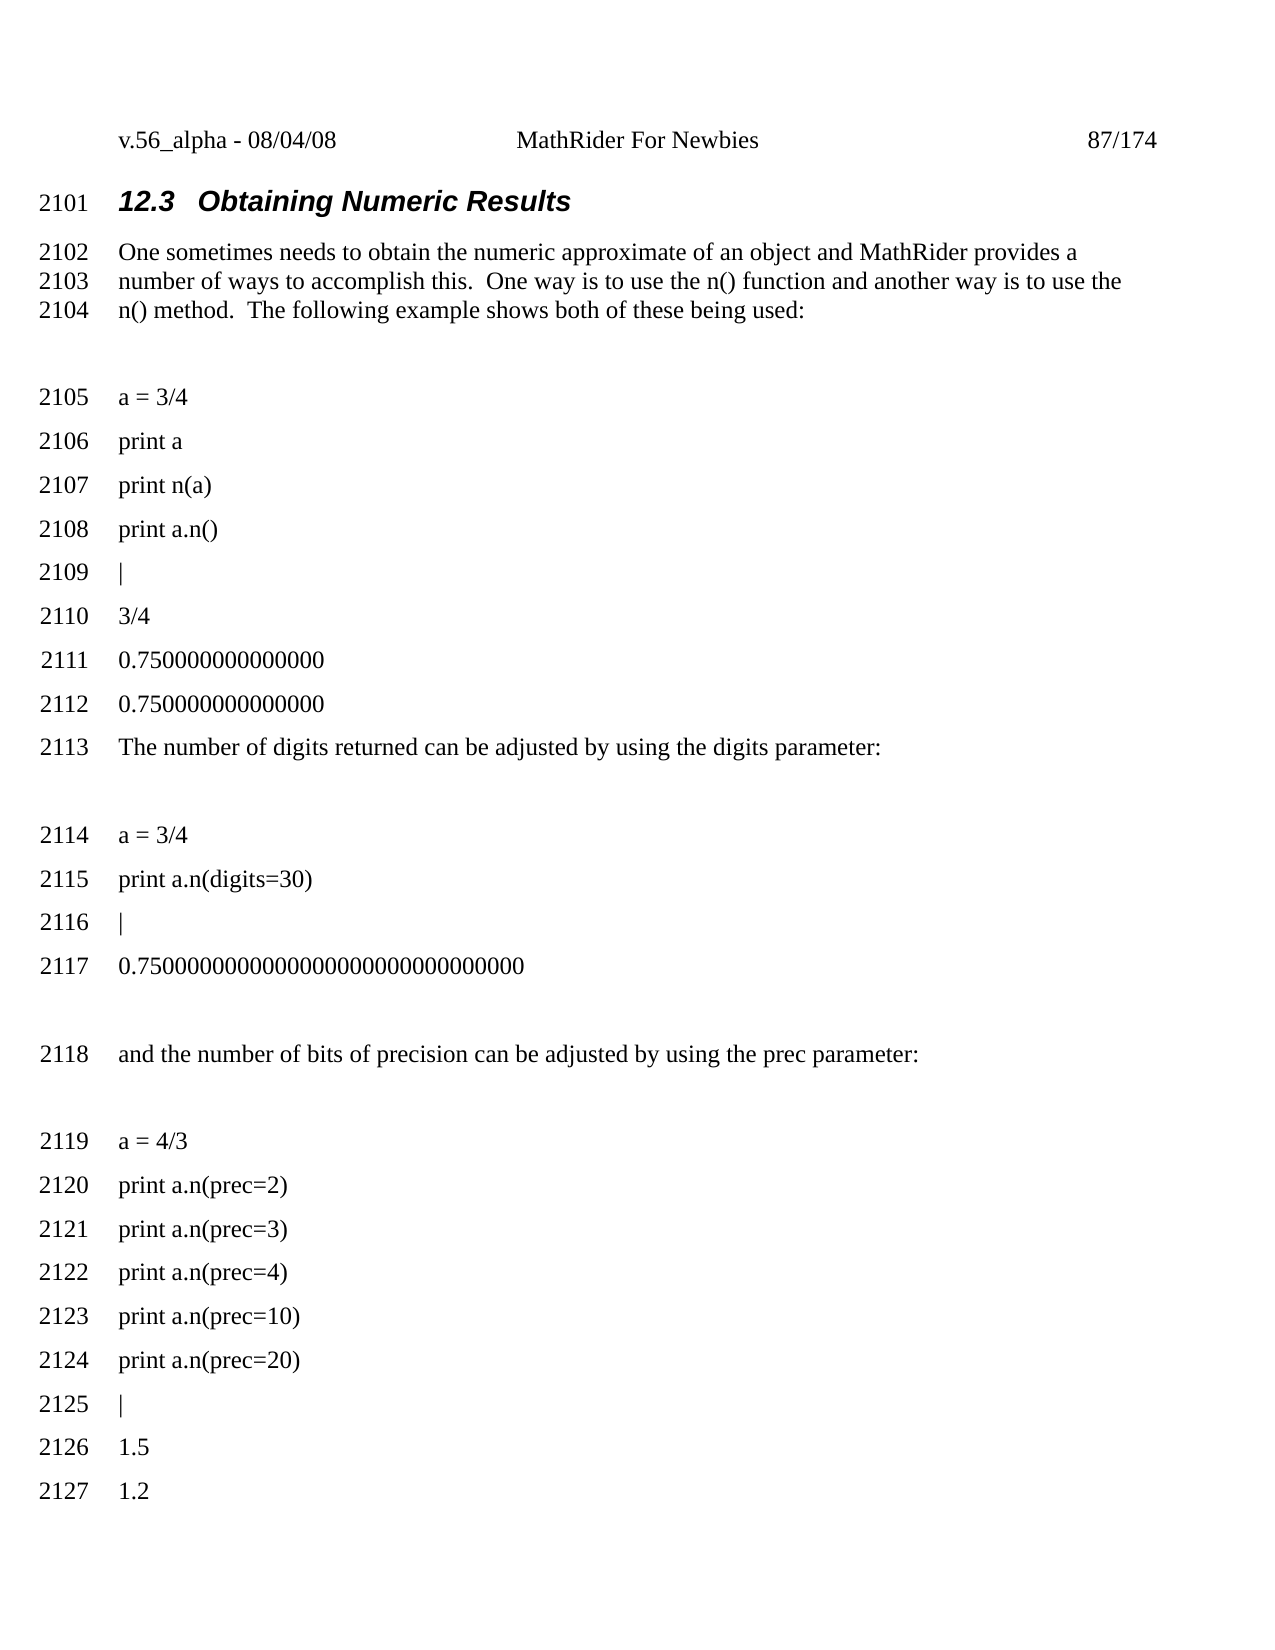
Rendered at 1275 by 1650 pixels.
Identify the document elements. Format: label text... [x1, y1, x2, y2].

text | [118, 1389, 1157, 1417]
text print a.n(prec=20) [118, 1345, 1157, 1374]
text print a [118, 426, 1157, 455]
text a = 3/4 [118, 820, 1157, 849]
text print a.n(digits=30) [118, 864, 1157, 892]
text a = 4/3 [118, 1126, 1157, 1155]
text print a.n(prec=4) [118, 1257, 1157, 1286]
text a = 3/4 [118, 382, 1157, 411]
text One sometimes needs to obtain the numeric approximate of an object and MathRider provides a number of ways to accomplish this. One way is to use the n() function and another way is to use the n() method. The following example shows both of these being used: [118, 237, 1157, 324]
text The number of digits returned can be adjusted by using the digits parameter: [118, 732, 1157, 761]
text print a.n(prec=2) [118, 1170, 1157, 1199]
text and the number of bits of precision can be adjusted by using the prec parameter: [118, 1039, 1157, 1067]
text print a.n(prec=3) [118, 1214, 1157, 1242]
text 0.750000000000000 [118, 689, 1157, 717]
text | [118, 907, 1157, 936]
text | [118, 557, 1157, 586]
text 1.5 [118, 1432, 1157, 1461]
text print a.n(prec=10) [118, 1301, 1157, 1330]
text print n(a) [118, 470, 1157, 499]
text 1.2 [118, 1476, 1157, 1505]
text 0.750000000000000 [118, 645, 1157, 674]
subtitle Obtaining Numeric Results [118, 184, 1157, 217]
text print a.n() [118, 514, 1157, 542]
text 3/4 [118, 601, 1157, 630]
text 0.7500000000000000000000000000000 [118, 951, 1157, 980]
